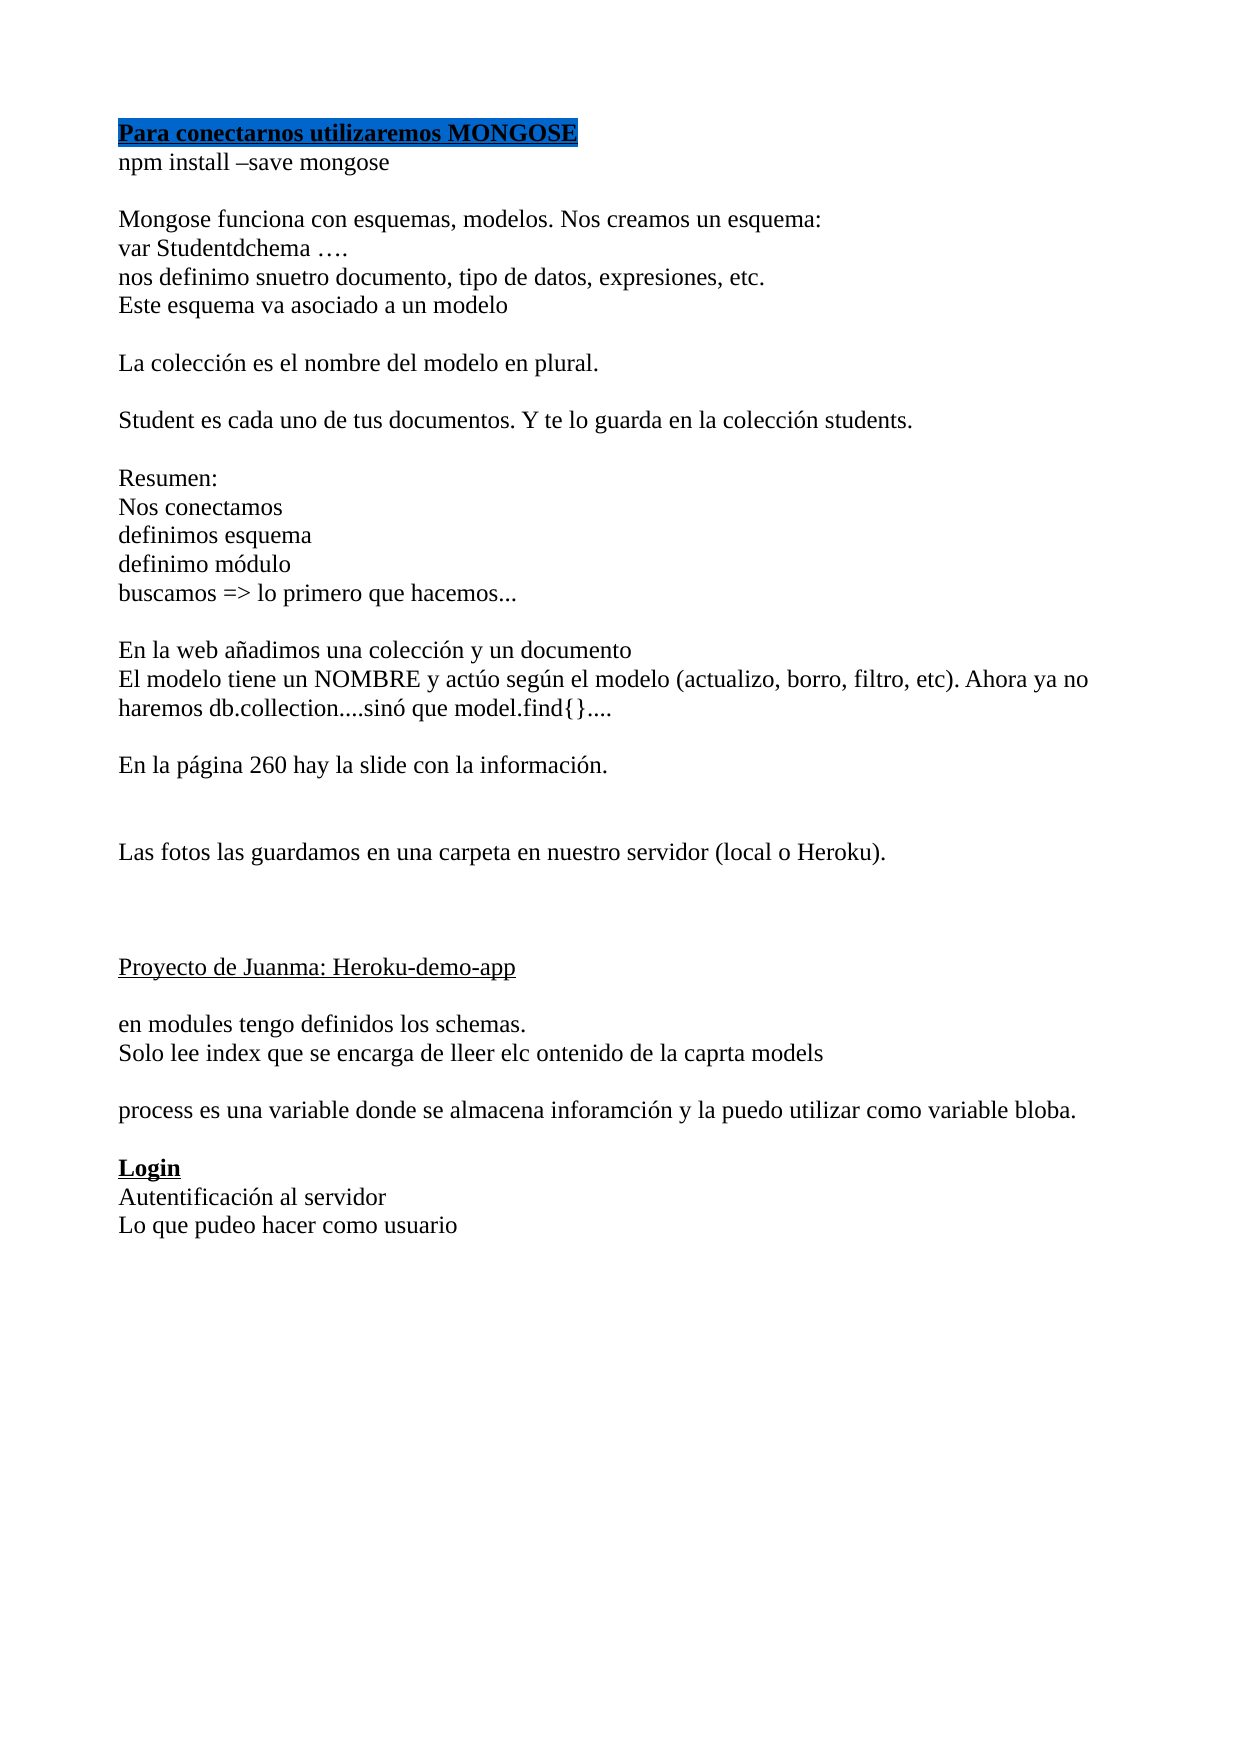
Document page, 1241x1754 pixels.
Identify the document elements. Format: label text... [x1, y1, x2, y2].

text Solo lee index que se encarga de lleer elc ontenido de la caprta models [118, 1038, 1122, 1067]
text process es una variable donde se almacena inforamción y la puedo utilizar como variable bloba. [118, 1096, 1122, 1124]
text Login [118, 1153, 1122, 1182]
text buscamos => lo primero que hacemos... [118, 578, 1122, 607]
text Las fotos las guardamos en una carpeta en nuestro servidor (local o Heroku). [118, 837, 1122, 866]
text definimo módulo [118, 549, 1122, 578]
text Este esquema va asociado a un modelo [118, 291, 1122, 319]
text Resumen: [118, 463, 1122, 492]
text var Studentdchema …. [118, 233, 1122, 262]
text Para conectarnos utilizaremos MONGOSE [118, 118, 1122, 147]
text Student es cada uno de tus documentos. Y te lo guarda en la colección students. [118, 406, 1122, 434]
text Proyecto de Juanma: Heroku-demo-app [118, 952, 1122, 981]
text La colección es el nombre del modelo en plural. [118, 348, 1122, 377]
text Autentificación al servidor [118, 1182, 1122, 1211]
text Nos conectamos [118, 492, 1122, 521]
text definimos esquema [118, 521, 1122, 549]
text El modelo tiene un NOMBRE y actúo según el modelo (actualizo, borro, filtro, etc). Ahora ya no haremos db.collection....sinó que model.find{}.... [118, 664, 1122, 722]
text Mongose funciona con esquemas, modelos. Nos creamos un esquema: [118, 204, 1122, 233]
text npm install –save mongose [118, 147, 1122, 176]
text En la página 260 hay la slide con la información. [118, 751, 1122, 779]
text en modules tengo definidos los schemas. [118, 1009, 1122, 1038]
text Lo que pudeo hacer como usuario [118, 1211, 1122, 1239]
text nos definimo snuetro documento, tipo de datos, expresiones, etc. [118, 262, 1122, 291]
text En la web añadimos una colección y un documento [118, 636, 1122, 664]
